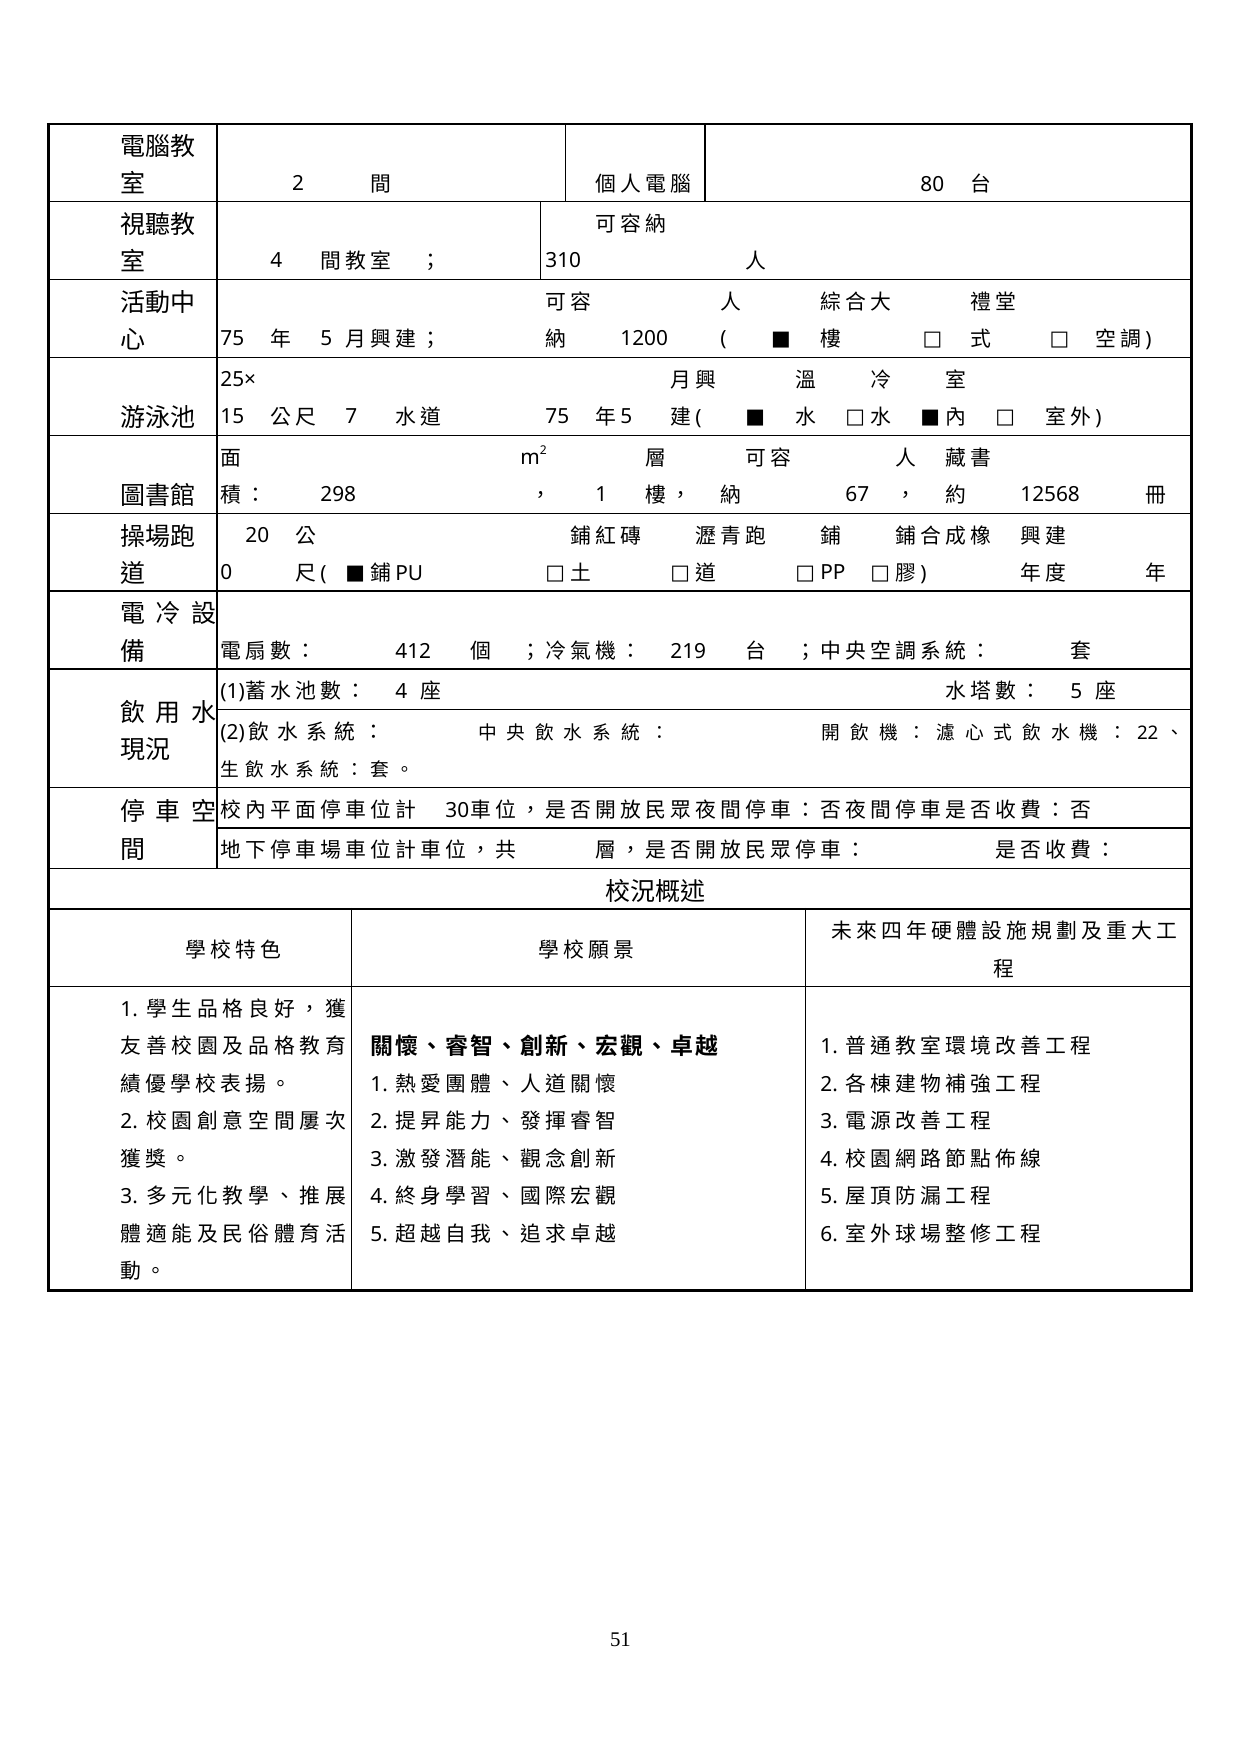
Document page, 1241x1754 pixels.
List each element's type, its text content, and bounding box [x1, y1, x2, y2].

table_cell 298 [291, 436, 504, 512]
table_cell 電腦教室 [50, 125, 216, 201]
table_cell 7 [322, 358, 370, 434]
table_cell 1200 [616, 280, 705, 357]
table_cell 冷水 [854, 358, 907, 434]
table_cell [1095, 514, 1135, 590]
table_cell 間教室 ； [317, 202, 540, 279]
table_cell 年 [257, 280, 291, 357]
table_cell 5 [608, 358, 649, 434]
table_cell 冊 [1128, 436, 1190, 512]
table_cell m2 ， [505, 436, 565, 512]
table_cell (2)飲水系統： 中央飲水系統： 開飲機：濾心式飲水機：22、 生飲水系統：套。 [218, 710, 1190, 787]
table_cell 室內 [938, 358, 990, 434]
table_cell 月興建( [649, 358, 737, 434]
table_cell 年 [1135, 514, 1190, 590]
table_cell 67 [812, 436, 871, 512]
table_cell 80 台 [727, 125, 1190, 201]
table_cell 電扇數： 412 個 ；冷氣機： 219 台 ；中央空調系統： 套 [218, 592, 1190, 668]
table_cell [706, 125, 727, 201]
table_cell 圖書館 [50, 436, 216, 512]
table_cell 公尺( [276, 514, 332, 590]
table_cell □ [655, 514, 676, 590]
table_cell 飲用水現況 [50, 670, 216, 787]
table_cell [705, 202, 727, 279]
table_cell 興建年度 [1005, 514, 1094, 590]
table_cell 未來四年硬體設施規劃及重大工程 [806, 910, 1190, 986]
table_cell 1 [565, 436, 638, 512]
table_cell □ [854, 514, 881, 590]
table_cell 個人電腦 [566, 125, 704, 201]
table_cell 4 [218, 202, 317, 279]
table_cell 人， [871, 436, 922, 512]
table_cell 2 [218, 125, 317, 201]
table_cell 25×15 [218, 358, 269, 434]
table_cell 地下停車場車位計車位，共 層，是否開放民眾停車： 是否收費： [218, 829, 1190, 867]
table_cell □ [529, 514, 557, 590]
table_cell 月興建； [332, 280, 540, 357]
table_cell (1)蓄水池數： 4座 水塔數： 5座 [218, 670, 1190, 709]
table_cell 學校願景 [352, 910, 805, 986]
table_cell 活動中心 [50, 280, 216, 357]
table_cell □ [990, 358, 1021, 434]
table_cell 可容納 [540, 280, 616, 357]
table_cell 人 [727, 202, 1190, 279]
table_cell 操場跑道 [50, 514, 216, 590]
table_cell 綜合大樓 [797, 280, 913, 357]
table_cell 鋪合成橡膠) [881, 514, 1005, 590]
table_cell 1.普通教室環境改善工程 2.各棟建物補強工程 3.電源改善工程 4.校園網路節點佈線 5.屋頂防漏工程 6.室外球場整修工程 [806, 987, 1190, 1289]
table_cell 關懷、睿智、創新、宏觀、卓越 1.熱愛團體、人道關懷 2.提昇能力、發揮睿智 3.激發潛能、觀念創新 4.終身學習、國際宏觀 5.超越自我、追求卓越 [352, 987, 805, 1289]
table_cell 室外) [1021, 358, 1190, 434]
table_cell 藏書約 [922, 436, 1000, 512]
table_cell 水道 [370, 358, 534, 434]
table_cell □ [824, 358, 853, 434]
table_cell □ [913, 280, 949, 357]
table_cell 視聽教室 [50, 202, 216, 279]
table_cell 年 [576, 358, 607, 434]
table_cell 可容納 [711, 436, 812, 512]
table_cell 溫水 [771, 358, 824, 434]
table_cell 12568 [1000, 436, 1128, 512]
table_cell 鋪紅磚土 [557, 514, 655, 590]
table_cell 禮堂式 [949, 280, 1040, 357]
table_cell 鋪PP [797, 514, 853, 590]
table_cell 鋪PU [360, 514, 528, 590]
table_cell 校內平面停車位計 30車位，是否開放民眾夜間停車：否夜間停車是否收費：否 [218, 788, 1190, 827]
table_cell 可容納310 [541, 202, 705, 279]
table_cell □ [1040, 280, 1078, 357]
table_cell 75 [218, 280, 257, 357]
table_cell 間 [317, 125, 565, 201]
table_cell ■ [737, 358, 771, 434]
table_cell 5 [291, 280, 332, 357]
table_cell ■ [332, 514, 360, 590]
table_cell □ [771, 514, 797, 590]
table_cell 公尺 [269, 358, 322, 434]
table_cell 學校特色 [50, 910, 351, 986]
table_cell 空調) [1078, 280, 1190, 357]
table_cell ■ [763, 280, 797, 357]
table_cell 200 [218, 514, 276, 590]
table_cell 75 [534, 358, 576, 434]
table_cell □ [848, 411, 853, 424]
table_cell 層樓， [638, 436, 711, 512]
table_cell 1.學生品格良好，獲友善校園及品格教育績優學校表揚。 2.校園創意空間屢次獲獎。 3.多元化教學、推展體適能及民俗體育活動。 [50, 987, 351, 1289]
table_cell 人 ( [705, 280, 762, 357]
table_cell ■ [907, 358, 938, 434]
table_cell 瀝青跑道 [676, 514, 771, 590]
table_cell 校況概述 [50, 869, 1190, 908]
table_cell 電冷設備 [50, 592, 216, 668]
table_cell 游泳池 [50, 358, 216, 434]
table_cell 面積： [218, 436, 291, 512]
table_cell 停車空間 [50, 788, 216, 867]
